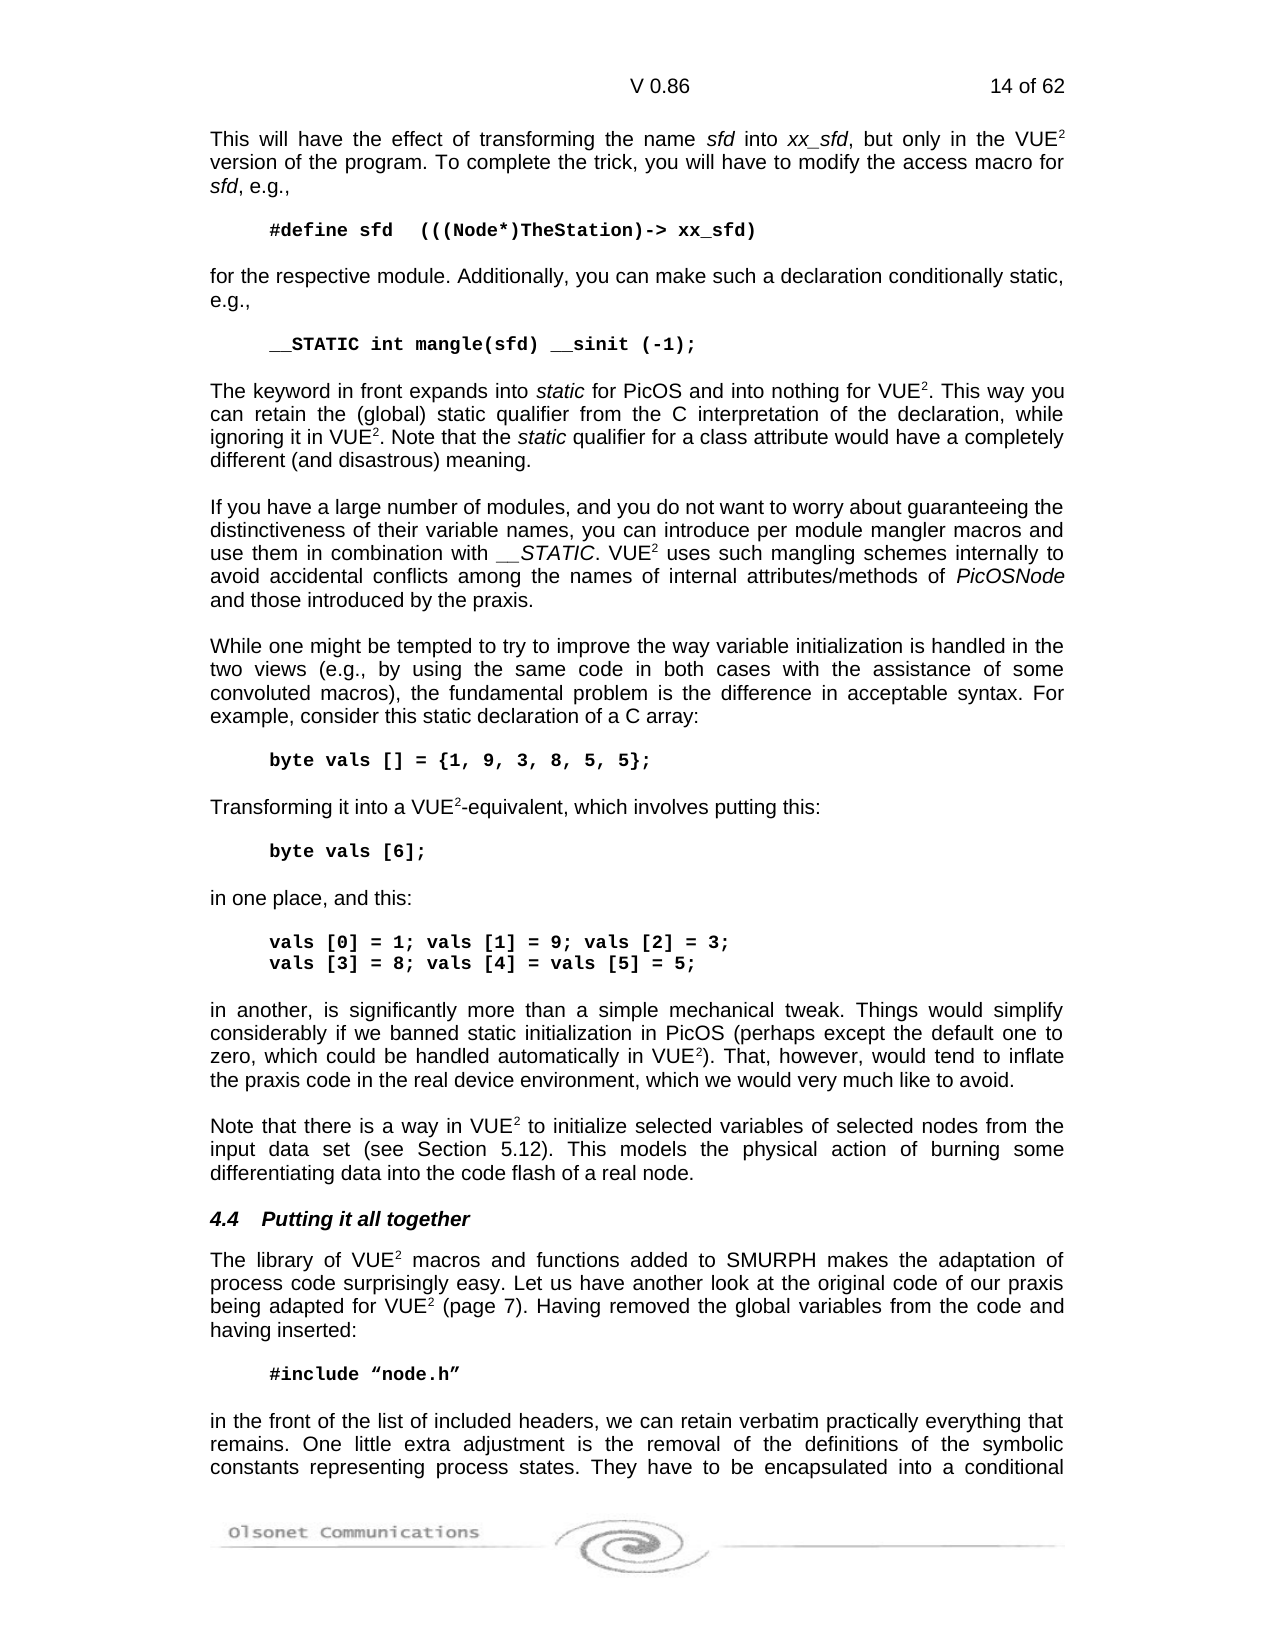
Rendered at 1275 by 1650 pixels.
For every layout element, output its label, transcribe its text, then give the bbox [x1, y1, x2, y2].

text If you have a large number of modules, and you do not want to worry about guaranteeing the distinctiveness of their variable names, you can introduce per module mangler macros and use them in combination with __STATIC. VUE2 uses such mangling schemes internally to avoid accidental conflicts among the names of internal attributes/methods of PicOSNode and those introduced by the praxis. [210, 495, 1065, 612]
text in one place, and this: [210, 886, 1065, 909]
text vals [3] = 8; vals [4] = vals [5] = 5; [269, 954, 1065, 975]
text The keyword in front expands into static for PicOS and into nothing for VUE2. This way you can retain the (global) static qualifier from the C interpretation of the declaration, while ignoring it in VUE2. Note that the static qualifier for a class attribute would have a completely different (and disastrous) meaning. [210, 379, 1065, 472]
text #define sfd (((Node*)TheStation)-> xx_sfd) [269, 221, 1065, 242]
text While one might be tempted to try to improve the way variable initialization is handled in the two views (e.g., by using the same code in both cases with the assistance of some convoluted macros), the fundamental problem is the difference in acceptable syntax. For example, consider this static declaration of a C array: [210, 635, 1065, 728]
text __STATIC int mangle(sfd) __sinit (-1); [269, 335, 1065, 356]
text byte vals [] = {1, 9, 3, 8, 5, 5}; [269, 751, 1065, 772]
text vals [0] = 1; vals [1] = 9; vals [2] = 3; [269, 933, 1065, 954]
subtitle Putting it all together [210, 1208, 1065, 1231]
text This will have the effect of transforming the name sfd into xx_sfd, but only in the VUE2 version of the program. To complete the trick, you will have to modify the access macro for sfd, e.g., [210, 128, 1065, 197]
text in another, is significantly more than a simple mechanical tweak. Things would simplify considerably if we banned static initialization in PicOS (perhaps except the default one to zero, which could be handled automatically in VUE2). That, however, would tend to inflate the praxis code in the real device environment, which we would very much like to avoid. [210, 998, 1065, 1091]
text Note that there is a way in VUE2 to initialize selected variables of selected nodes from the input data set (see Section 5.12). This models the physical action of burning some differentiating data into the code flash of a real node. [210, 1115, 1065, 1184]
text in the front of the list of included headers, we can retain verbatim practically everything that remains. One little extra adjustment is the removal of the definitions of the symbolic constants representing process states. They have to be encapsulated into a conditional [210, 1409, 1065, 1479]
text Transforming it into a VUE2-equivalent, which involves putting this: [210, 795, 1065, 819]
picture [210, 1504, 1065, 1596]
text byte vals [6]; [269, 842, 1065, 863]
text #include “node.h” [269, 1365, 1065, 1386]
text for the respective module. Additionally, you can make such a declaration conditionally static, e.g., [210, 265, 1065, 312]
text The library of VUE2 macros and functions added to SMURPH makes the adaptation of process code surprisingly easy. Let us have another look at the original code of our praxis being adapted for VUE2 (page 7). Having removed the global variables from the code and having inserted: [210, 1248, 1065, 1341]
